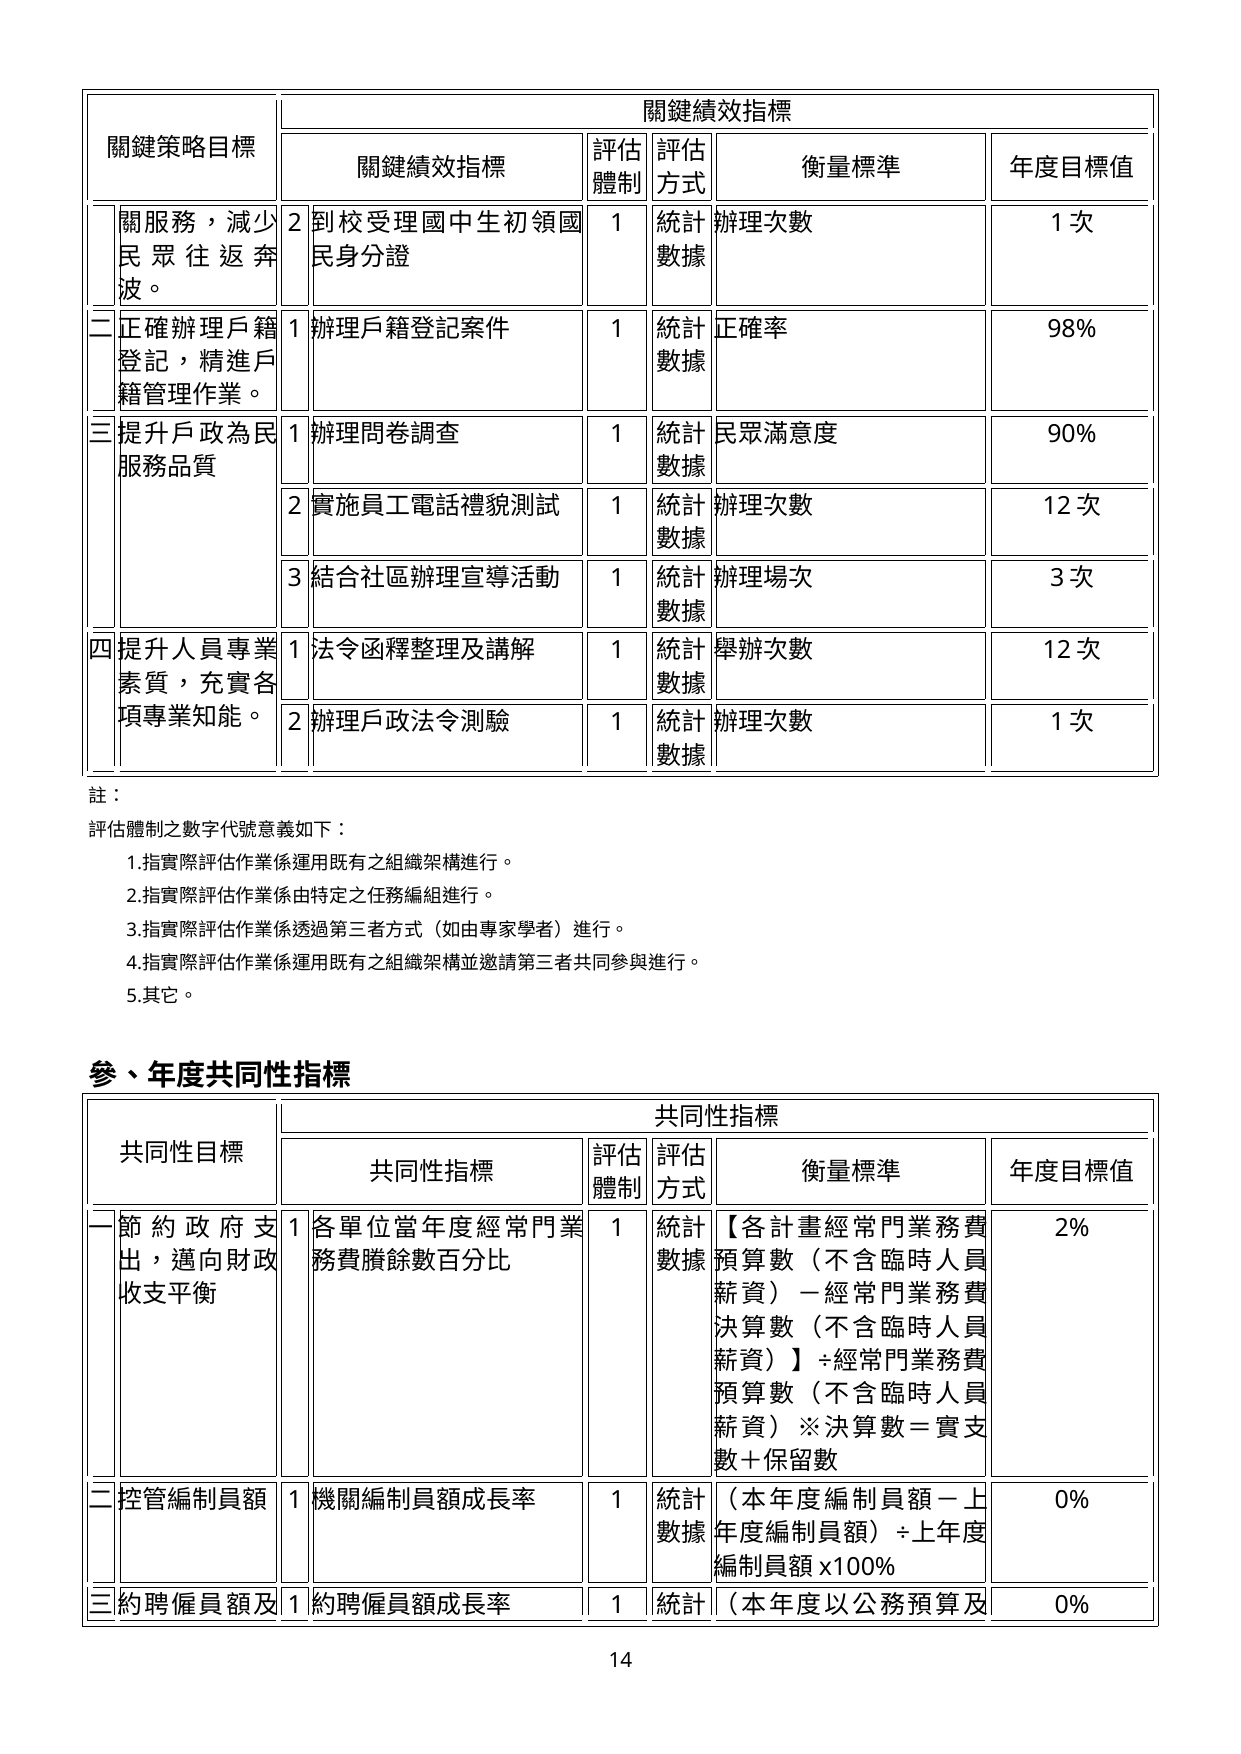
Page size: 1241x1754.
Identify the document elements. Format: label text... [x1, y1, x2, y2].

table_cell 約聘僱員額及 [117, 1582, 278, 1620]
table_cell 98% [988, 305, 1156, 410]
text 4.指實際評估作業係運用既有之組織架構並邀請第三者共同參與進行。 [89, 943, 1152, 976]
table_cell 三 [85, 1582, 117, 1620]
table_cell 民眾滿意度 [714, 410, 988, 482]
text 5.其它。 [89, 976, 1152, 1009]
table_header 關鍵績效指標 [278, 90, 1156, 127]
table_cell 年度目標值 [988, 128, 1156, 199]
table_cell 1 [585, 1476, 649, 1582]
table_cell 約聘僱員額成長率 [311, 1582, 585, 1620]
table_cell 1 [279, 1582, 311, 1620]
table_cell 衡量標準 [714, 1133, 988, 1204]
table_cell 舉辦次數 [714, 627, 988, 699]
table_cell 1 [585, 699, 649, 771]
table_cell 3 [278, 555, 311, 627]
table_cell 1 [279, 1204, 311, 1476]
table_header 共同性目標 [85, 1094, 278, 1204]
table_cell 統計 [649, 1582, 714, 1620]
text 註： [89, 777, 1152, 809]
table_cell 統計數據 [649, 1204, 714, 1476]
text 2.指實際評估作業係由特定之任務編組進行。 [89, 876, 1152, 909]
table_cell 辦理戶政法令測驗 [311, 699, 585, 771]
table_cell 2 [278, 699, 311, 771]
table_cell 二 [85, 1476, 117, 1582]
table_cell 實施員工電話禮貌測試 [311, 483, 585, 554]
table_cell 辦理次數 [714, 483, 988, 554]
table_cell 年度目標值 [988, 1132, 1156, 1204]
table_cell 1 [585, 1582, 649, 1620]
table_cell 節約政府支出，邁向財政收支平衡 [117, 1204, 278, 1476]
table_cell 1 [585, 627, 649, 699]
table_cell 2 [278, 483, 311, 554]
table_cell 結合社區辦理宣導活動 [311, 555, 585, 627]
table_cell 統計數據 [649, 1476, 714, 1582]
table_cell 辦理次數 [714, 699, 988, 771]
table_cell 提升戶政為民服務品質 [117, 410, 278, 627]
table_cell 正確辦理戶籍登記，精進戶籍管理作業。 [117, 305, 278, 410]
table_cell 正確率 [714, 305, 988, 410]
table_cell 統計數據 [649, 555, 714, 627]
table_cell 12次 [988, 483, 1156, 554]
table_cell 二 [85, 305, 117, 410]
table_cell 1 [585, 555, 649, 627]
table_cell 共同性指標 [279, 1132, 585, 1204]
table_cell 控管編制員額 [117, 1476, 278, 1582]
table_cell 評估 方式 [649, 1133, 714, 1204]
text 1.指實際評估作業係運用既有之組織架構進行。 [89, 843, 1152, 876]
table_cell 0% [988, 1582, 1156, 1620]
table_cell 統計數據 [649, 305, 714, 410]
table_cell 統計數據 [649, 483, 714, 554]
table_cell 法令函釋整理及講解 [311, 627, 585, 699]
table_cell 辦理次數 [714, 200, 988, 305]
table_cell 三 [85, 410, 117, 627]
table_cell 2% [988, 1204, 1156, 1476]
table_cell 統計數據 [649, 410, 714, 482]
table_cell 統計數據 [649, 699, 714, 771]
table_cell 關鍵績效指標 [278, 128, 585, 199]
table_cell 辦理問卷調查 [311, 410, 585, 482]
table_cell 1 [585, 305, 649, 410]
table_cell 1 [278, 410, 311, 482]
table_cell 1 [279, 1476, 311, 1582]
table_cell 1次 [988, 699, 1156, 771]
table_cell 1 [278, 627, 311, 699]
table_cell 1 [585, 200, 649, 305]
table_cell 90% [988, 410, 1156, 482]
table_cell 1 [585, 410, 649, 482]
table_cell 各單位當年度經常門業務費賸餘數百分比 [311, 1204, 585, 1476]
table_cell 2 [278, 200, 311, 305]
table_cell 評估 體制 [585, 129, 649, 199]
table_cell 四 [85, 627, 117, 771]
table_cell 1 [585, 483, 649, 554]
table_cell 統計數據 [649, 200, 714, 305]
table_cell 【各計畫經常門業務費預算數（不含臨時人員薪資）－經常門業務費決算數（不含臨時人員薪資）】÷經常門業務費預算數（不含臨時人員薪資）※決算數＝實支數＋保留數 [714, 1204, 988, 1476]
table_cell 到校受理國中生初領國民身分證 [311, 200, 585, 305]
table_cell 辦理場次 [714, 555, 988, 627]
table_cell [85, 200, 117, 305]
table_cell 評估 方式 [649, 129, 714, 199]
table_cell 0% [988, 1476, 1156, 1582]
table_cell 一 [85, 1204, 117, 1476]
table_cell 1 [278, 305, 311, 410]
table_cell 3次 [988, 555, 1156, 627]
text 評估體制之數字代號意義如下： [89, 809, 1152, 843]
table_cell 統計數據 [649, 627, 714, 699]
text 3.指實際評估作業係透過第三者方式（如由專家學者）進行。 [89, 909, 1152, 943]
table_header 關鍵策略目標 [85, 90, 278, 199]
table_cell （本年度編制員額－上年度編制員額）÷上年度編制員額x100% [714, 1476, 988, 1582]
table_cell 機關編制員額成長率 [311, 1476, 585, 1582]
table_cell 1次 [988, 200, 1156, 305]
table_cell 1 [585, 1204, 649, 1476]
table_cell （本年度以公務預算及 [714, 1582, 988, 1620]
table_cell 關服務，減少民眾往返奔波。 [117, 200, 278, 305]
table_cell 評估 體制 [585, 1133, 649, 1204]
text 參、年度共同性指標 [89, 1052, 1152, 1093]
table_header 共同性指標 [279, 1094, 1156, 1132]
table_cell 辦理戶籍登記案件 [311, 305, 585, 410]
table_cell 衡量標準 [714, 129, 988, 199]
table_cell 12次 [988, 627, 1156, 699]
table_cell 提升人員專業素質，充實各項專業知能。 [117, 627, 278, 771]
